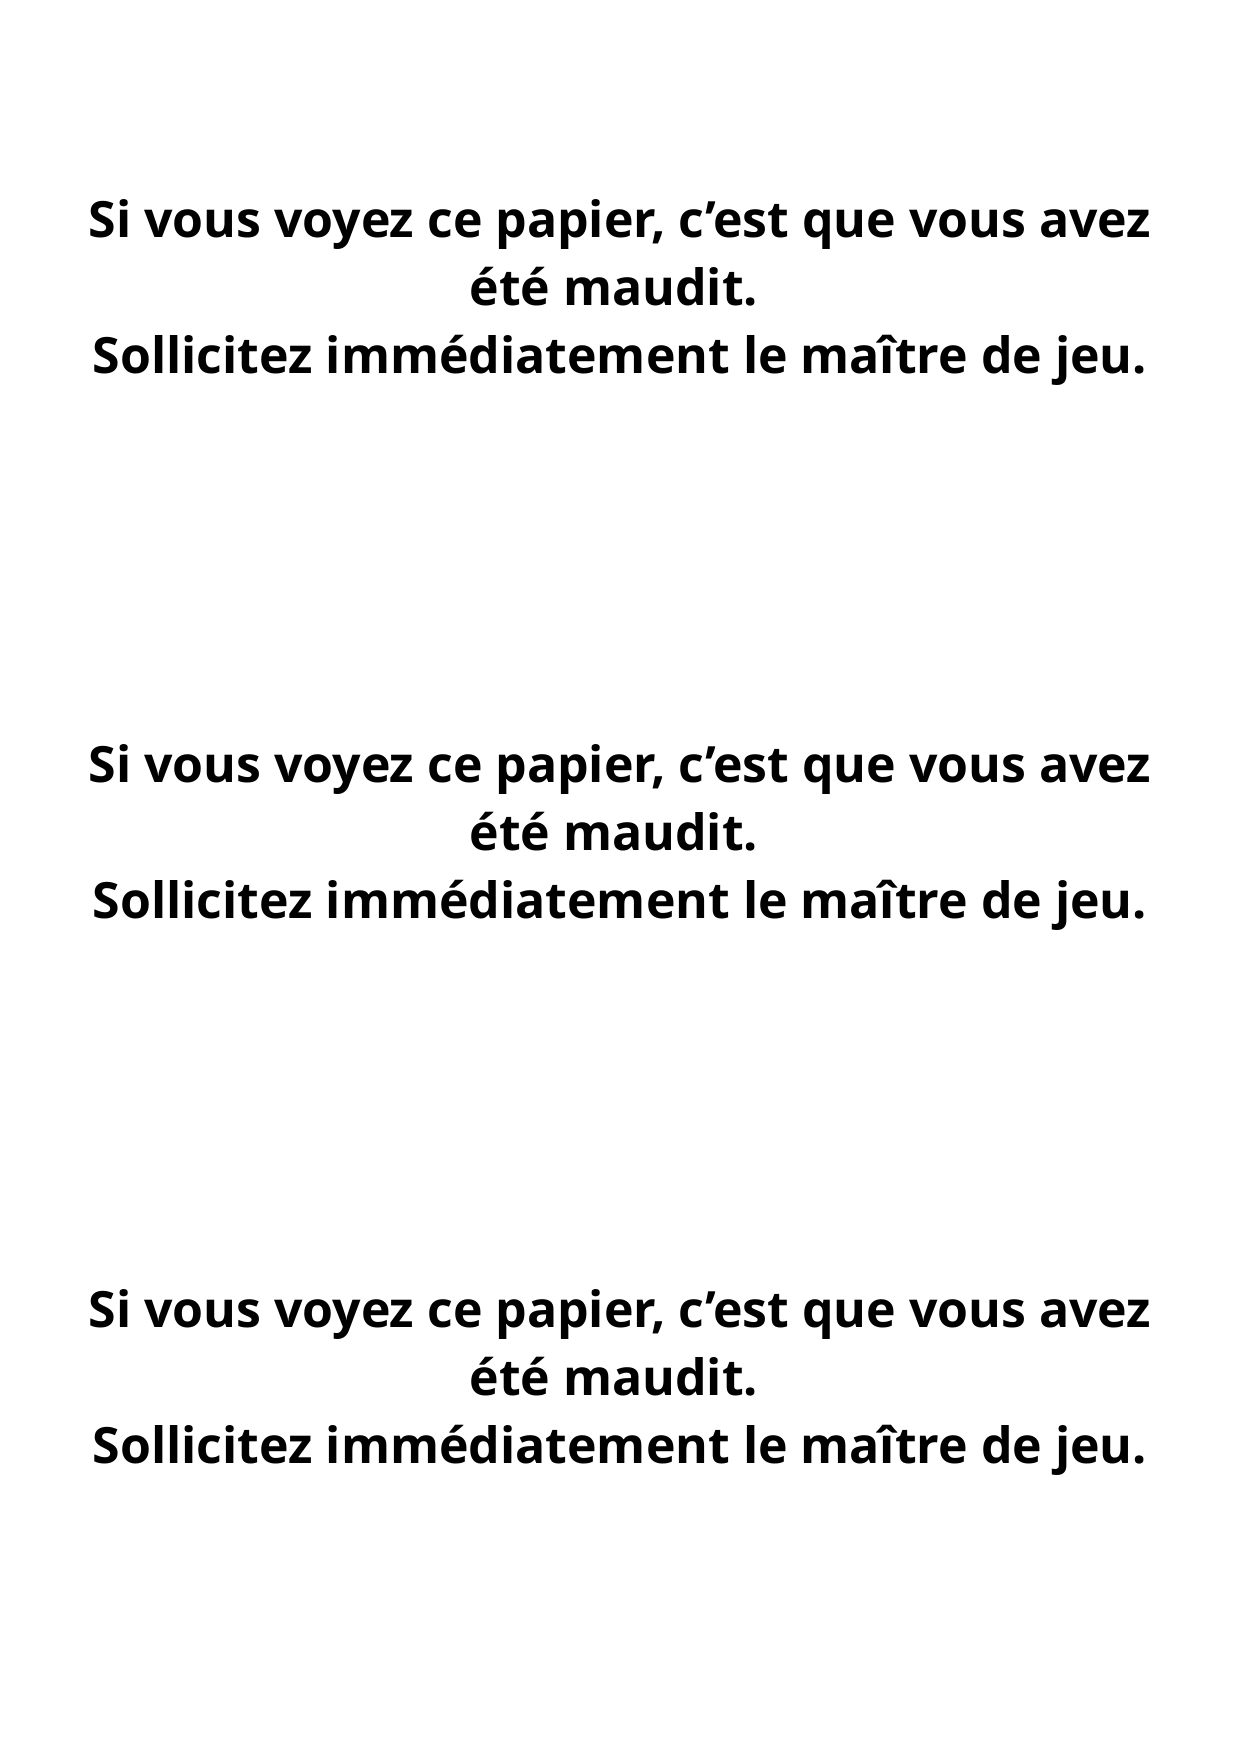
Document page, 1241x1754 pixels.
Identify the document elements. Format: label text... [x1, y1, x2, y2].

text Sollicitez immédiatement le maître de jeu. [59, 865, 1181, 933]
text Si vous voyez ce papier, c’est que vous avez été maudit. [59, 729, 1181, 865]
text Si vous voyez ce papier, c’est que vous avez été maudit. [59, 1274, 1181, 1410]
text Si vous voyez ce papier, c’est que vous avez été maudit. [59, 184, 1181, 320]
text Sollicitez immédiatement le maître de jeu. [59, 1410, 1181, 1478]
text Sollicitez immédiatement le maître de jeu. [59, 320, 1181, 388]
